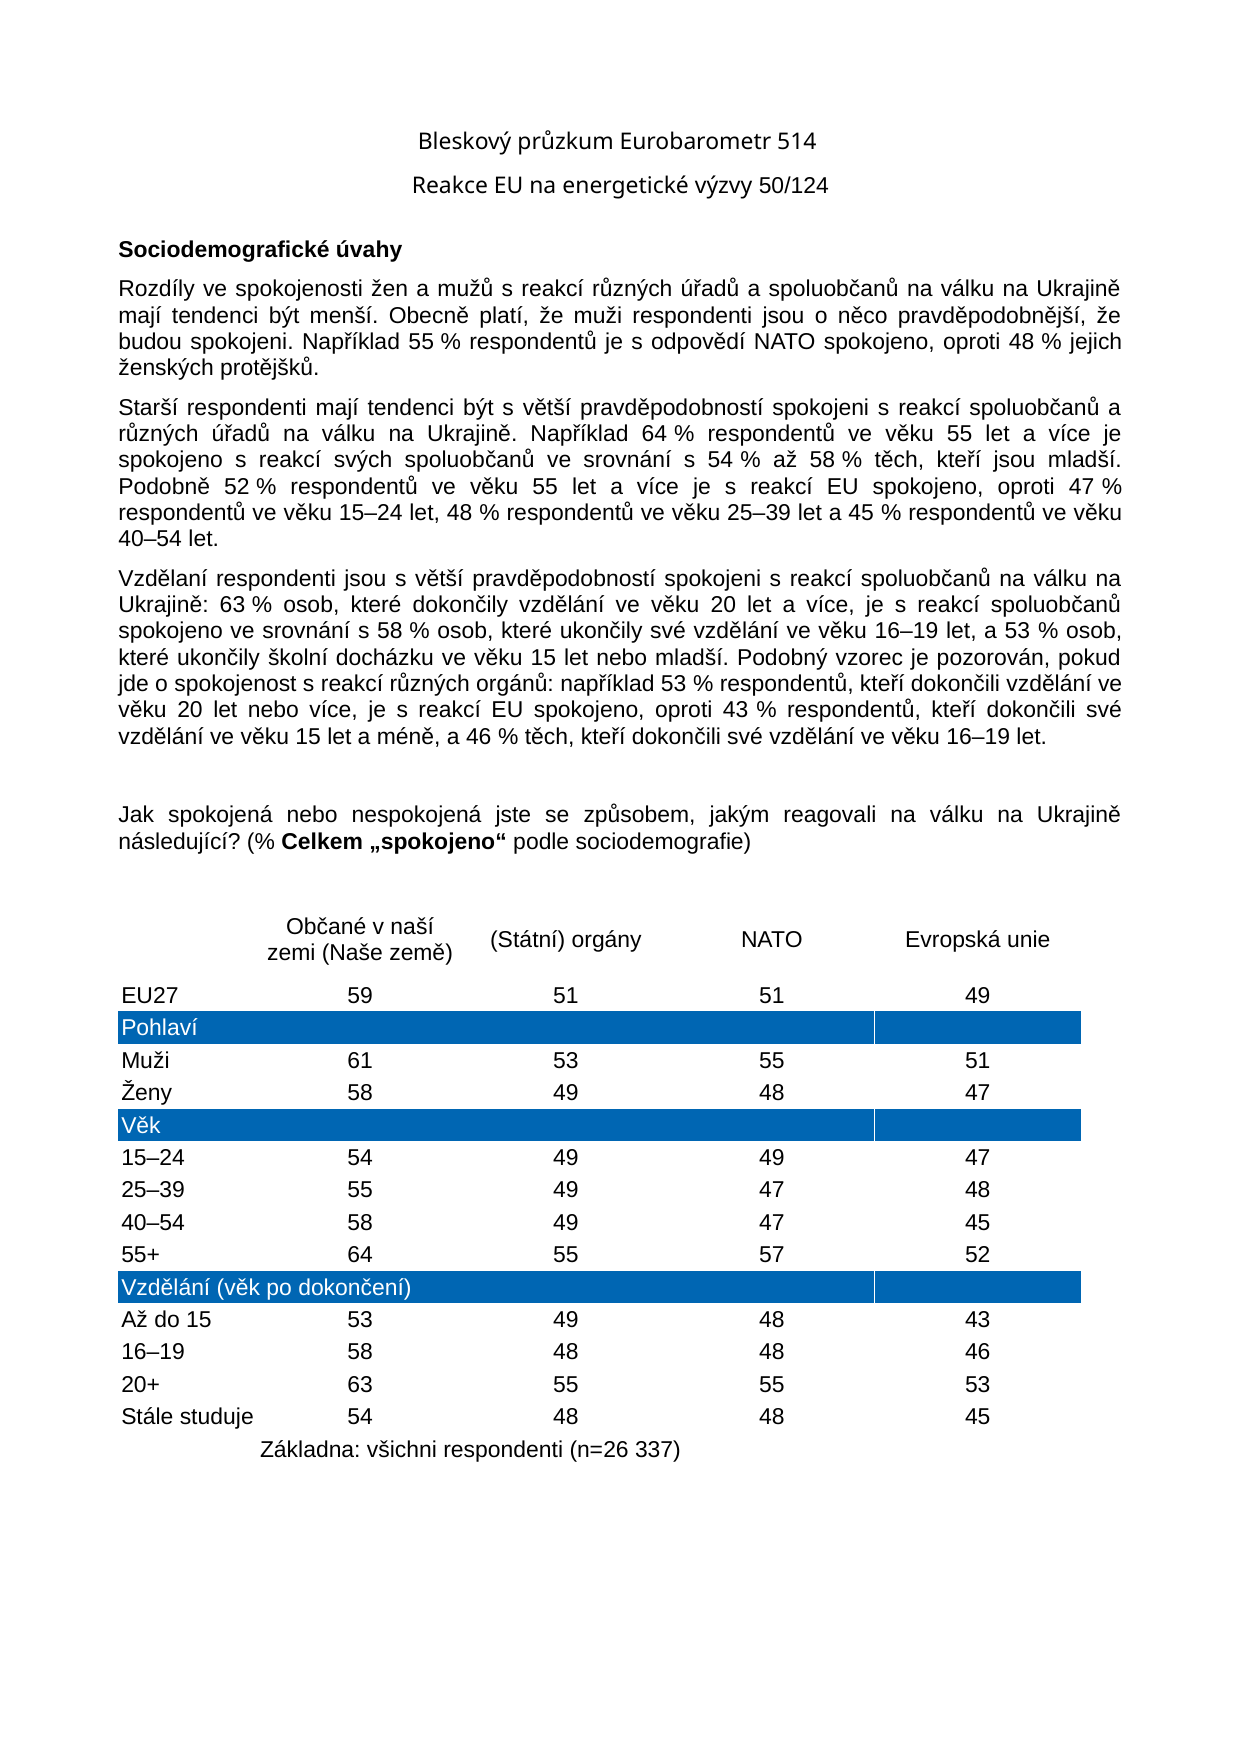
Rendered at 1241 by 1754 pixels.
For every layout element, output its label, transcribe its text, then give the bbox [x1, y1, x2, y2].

table_cell 61 [257, 1044, 463, 1076]
table_cell Základna: všichni respondenti (n=26 337) [257, 1433, 874, 1465]
table_cell 57 [669, 1238, 874, 1271]
table_cell Vzdělání (věk po dokončení) [118, 1271, 669, 1303]
table_cell Stále studuje [118, 1400, 257, 1432]
table_cell [875, 1271, 1081, 1303]
table_cell 49 [669, 1141, 874, 1173]
table_cell [257, 1011, 463, 1044]
table_cell 49 [463, 1303, 669, 1335]
table_cell 48 [669, 1335, 874, 1368]
table_cell 53 [463, 1044, 669, 1076]
table_cell [118, 1433, 257, 1465]
table_cell 48 [669, 1076, 874, 1108]
table_cell 55 [669, 1368, 874, 1400]
table_cell EU27 [118, 979, 257, 1011]
table_cell 51 [669, 979, 874, 1011]
table_cell 55 [463, 1238, 669, 1271]
table_cell 49 [463, 1076, 669, 1108]
table_cell 55 [463, 1368, 669, 1400]
table_cell 54 [257, 1400, 463, 1432]
table_cell 25–39 [118, 1173, 257, 1206]
table_cell 51 [463, 979, 669, 1011]
table_cell [875, 1109, 1081, 1141]
table_cell Ženy [118, 1076, 257, 1108]
table_header Občané v naší zemi (Naše země) [257, 900, 463, 979]
table_cell 47 [875, 1141, 1081, 1173]
table_cell 48 [669, 1303, 874, 1335]
table_cell [463, 1109, 669, 1141]
table_cell 48 [669, 1400, 874, 1432]
table_cell 53 [875, 1368, 1081, 1400]
table_cell 46 [875, 1335, 1081, 1368]
table_cell Pohlaví [118, 1011, 257, 1044]
table_cell 55 [257, 1173, 463, 1206]
table_cell 15–24 [118, 1141, 257, 1173]
table_header (Státní) orgány [463, 900, 669, 979]
text Starší respondenti mají tendenci být s větší pravděpodobností spokojeni s reakcí spoluobčanů a různých úřadů na válku na Ukrajině. Například 64 % respondentů ve věku 55 let a více je spokojeno s reakcí svých spoluobčanů ve srovnání s 54 % až 58 % těch, kteří jsou mladší. Podobně 52 % respondentů ve věku 55 let a více je s reakcí EU spokojeno, oproti 47 % respondentů ve věku 15–24 let, 48 % respondentů ve věku 25–39 let a 45 % respondentů ve věku 40–54 let. [118, 393, 1122, 552]
table_cell Věk [118, 1109, 257, 1141]
table_cell 63 [257, 1368, 463, 1400]
table_cell [875, 1433, 1081, 1465]
table_cell 48 [875, 1173, 1081, 1206]
table_header NATO [669, 900, 874, 979]
table_cell 58 [257, 1335, 463, 1368]
table_cell [257, 1109, 463, 1141]
table_cell 43 [875, 1303, 1081, 1335]
table_cell 55 [669, 1044, 874, 1076]
text Rozdíly ve spokojenosti žen a mužů s reakcí různých úřadů a spoluobčanů na válku na Ukrajině mají tendenci být menší. Obecně platí, že muži respondenti jsou o něco pravděpodobnější, že budou spokojeni. Například 55 % respondentů je s odpovědí NATO spokojeno, oproti 48 % jejich ženských protějšků. [118, 275, 1122, 381]
table_cell 45 [875, 1400, 1081, 1432]
table_cell [463, 1011, 669, 1044]
table_cell 54 [257, 1141, 463, 1173]
table_cell 64 [257, 1238, 463, 1271]
table_cell 40–54 [118, 1206, 257, 1238]
table_cell 59 [257, 979, 463, 1011]
text Sociodemografické úvahy [118, 236, 1122, 262]
table_cell 48 [463, 1335, 669, 1368]
table_cell Muži [118, 1044, 257, 1076]
table_cell 49 [463, 1206, 669, 1238]
table_cell 53 [257, 1303, 463, 1335]
table_cell 47 [875, 1076, 1081, 1108]
table_cell 55+ [118, 1238, 257, 1271]
table_cell 47 [669, 1206, 874, 1238]
table_cell 49 [463, 1141, 669, 1173]
table_cell 49 [463, 1173, 669, 1206]
text Vzdělaní respondenti jsou s větší pravděpodobností spokojeni s reakcí spoluobčanů na válku na Ukrajině: 63 % osob, které dokončily vzdělání ve věku 20 let a více, je s reakcí spoluobčanů spokojeno ve srovnání s 58 % osob, které ukončily své vzdělání ve věku 16–19 let, a 53 % osob, které ukončily školní docházku ve věku 15 let nebo mladší. Podobný vzorec je pozorován, pokud jde o spokojenost s reakcí různých orgánů: například 53 % respondentů, kteří dokončili vzdělání ve věku 20 let nebo více, je s reakcí EU spokojeno, oproti 43 % respondentů, kteří dokončili své vzdělání ve věku 15 let a méně, a 46 % těch, kteří dokončili své vzdělání ve věku 16–19 let. [118, 564, 1122, 749]
table_cell [669, 1109, 874, 1141]
table_cell [875, 1011, 1081, 1044]
table_cell [669, 1271, 874, 1303]
table_cell 49 [875, 979, 1081, 1011]
table_cell 47 [669, 1173, 874, 1206]
table_cell 58 [257, 1206, 463, 1238]
table_cell 48 [463, 1400, 669, 1432]
table_cell 20+ [118, 1368, 257, 1400]
table_cell 51 [875, 1044, 1081, 1076]
table_header Evropská unie [875, 900, 1081, 979]
table_cell 58 [257, 1076, 463, 1108]
table_cell Až do 15 [118, 1303, 257, 1335]
table_cell 45 [875, 1206, 1081, 1238]
text Jak spokojená nebo nespokojená jste se způsobem, jakým reagovali na válku na Ukrajině následující? (% Celkem „spokojeno“ podle sociodemografie) [118, 801, 1122, 854]
table_cell 52 [875, 1238, 1081, 1271]
table_cell 16–19 [118, 1335, 257, 1368]
table_cell [669, 1011, 874, 1044]
table_header [118, 900, 257, 979]
